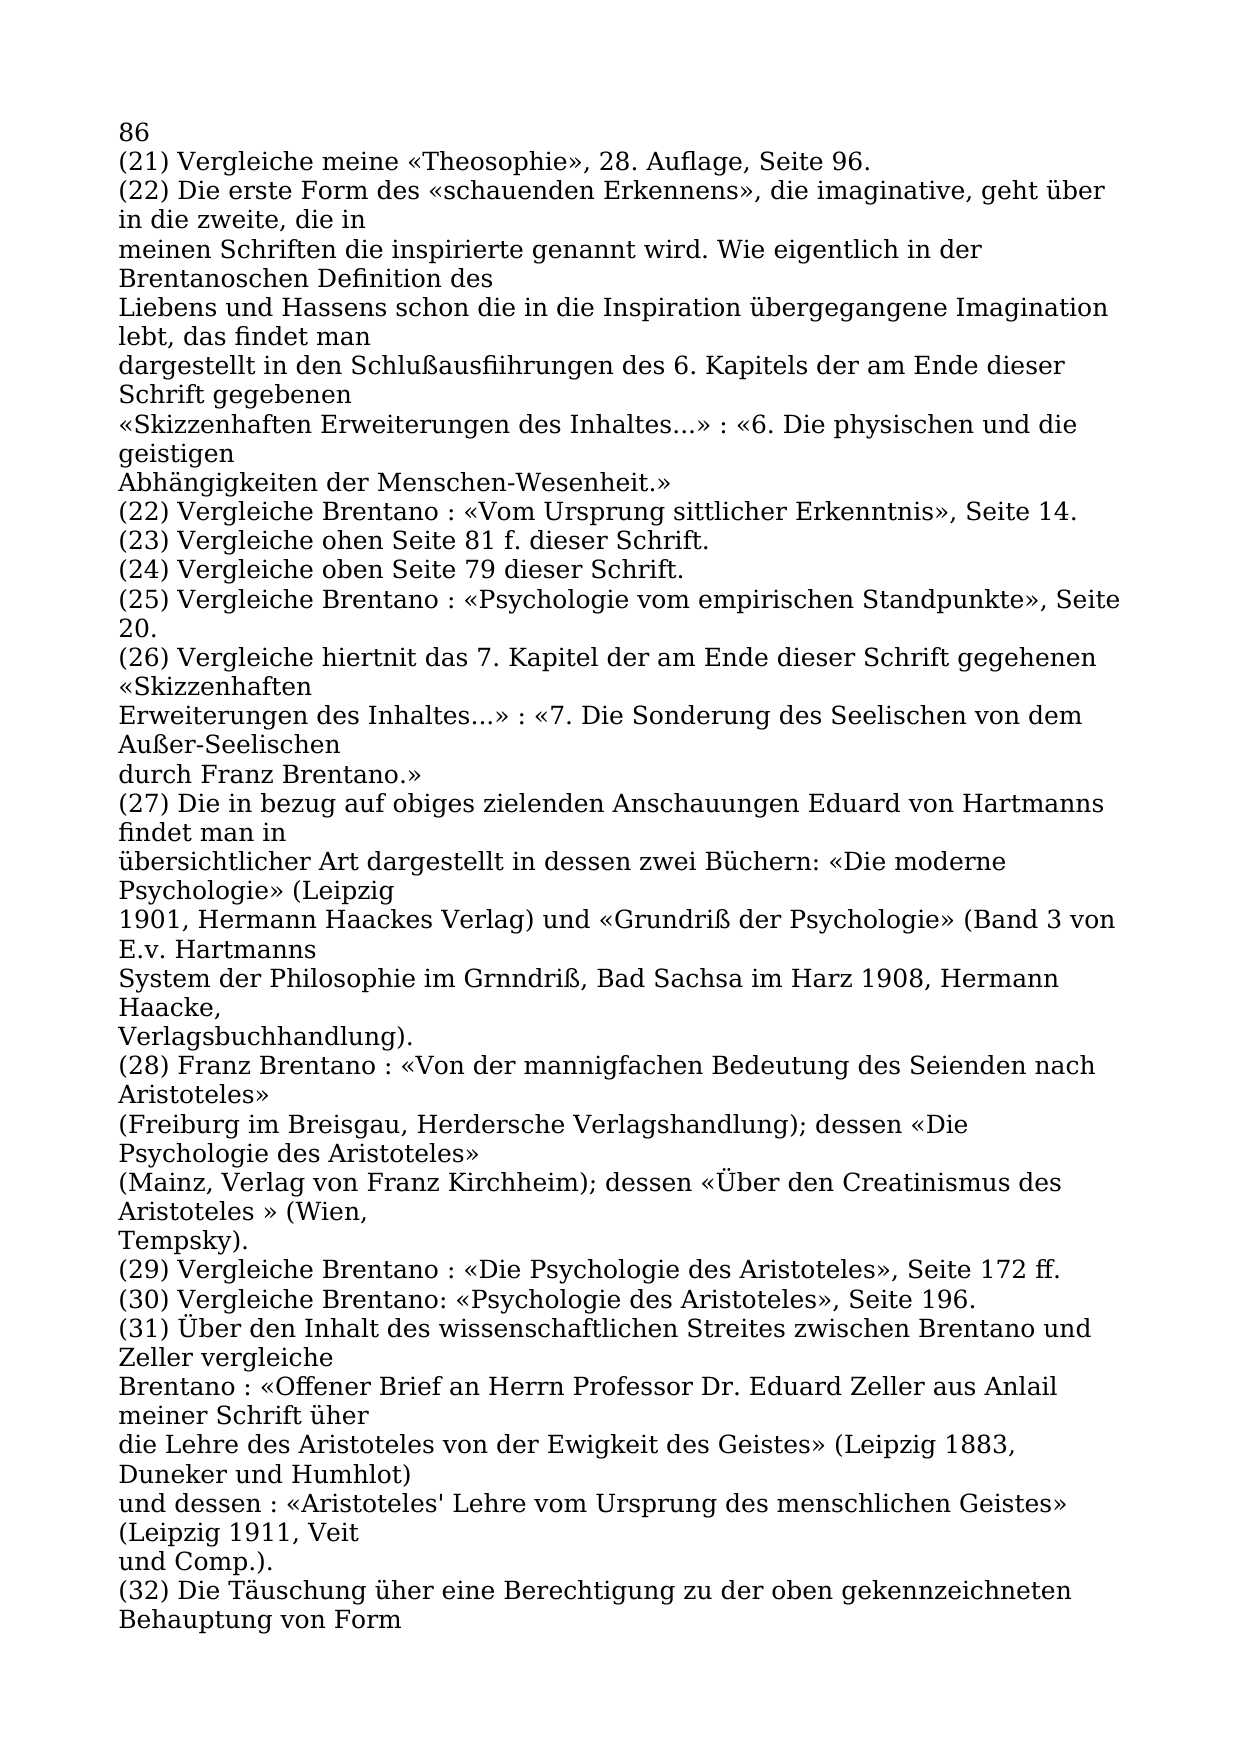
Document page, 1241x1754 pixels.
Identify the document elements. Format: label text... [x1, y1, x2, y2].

text die Lehre des Aristoteles von der Ewigkeit des Geistes» (Leipzig 1883, Duneker und Humhlot) [118, 1431, 1122, 1489]
text (30) Vergleiche Brentano: «Psychologie des Aristoteles», Seite 196. [118, 1285, 1122, 1314]
text (24) Vergleiche oben Seite 79 dieser Schrift. [118, 556, 1122, 585]
text meinen Schriften die inspirierte genannt wird. Wie eigentlich in der Brentanoschen Definition des [118, 235, 1122, 293]
text System der Philosophie im Grnndriß, Bad Sachsa im Harz 1908, Hermann Haacke, [118, 964, 1122, 1022]
text Abhängigkeiten der Menschen-Wesenheit.» [118, 468, 1122, 497]
text Verlagsbuchhandlung). [118, 1022, 1122, 1051]
text (21) Vergleiche meine «Theosophie», 28. Auflage, Seite 96. [118, 147, 1122, 176]
text durch Franz Brentano.» [118, 760, 1122, 789]
text 86 [118, 118, 1122, 147]
text Tempsky). [118, 1226, 1122, 1256]
text Brentano : «Offener Brief an Herrn Professor Dr. Eduard Zeller aus Anlail meiner Schrift üher [118, 1372, 1122, 1431]
text Erweiterungen des Inhaltes...» : «7. Die Sonderung des Seelischen von dem Außer-Seelischen [118, 701, 1122, 760]
text übersichtlicher Art dargestellt in dessen zwei Büchern: «Die moderne Psychologie» (Leipzig [118, 847, 1122, 906]
text (31) Über den Inhalt des wissenschaftlichen Streites zwischen Brentano und Zeller vergleiche [118, 1314, 1122, 1372]
text «Skizzenhaften Erweiterungen des Inhaltes...» : «6. Die physischen und die geistigen [118, 410, 1122, 468]
text (23) Vergleiche ohen Seite 81 f. dieser Schrift. [118, 526, 1122, 556]
text (22) Vergleiche Brentano : «Vom Ursprung sittlicher Erkenntnis», Seite 14. [118, 497, 1122, 526]
text (Freiburg im Breisgau, Herdersche Verlagshandlung); dessen «Die Psychologie des Aristoteles» [118, 1110, 1122, 1168]
text dargestellt in den Schlußausfiihrungen des 6. Kapitels der am Ende dieser Schrift gegebenen [118, 351, 1122, 410]
text 1901, Hermann Haackes Verlag) und «Grundriß der Psychologie» (Band 3 von E.v. Hartmanns [118, 906, 1122, 964]
text (28) Franz Brentano : «Von der mannigfachen Bedeutung des Seienden nach Aristoteles» [118, 1051, 1122, 1110]
text (22) Die erste Form des «schauenden Erkennens», die imaginative, geht über in die zweite, die in [118, 176, 1122, 235]
text (Mainz, Verlag von Franz Kirchheim); dessen «Über den Creatinismus des Aristoteles » (Wien, [118, 1168, 1122, 1226]
text (27) Die in bezug auf obiges zielenden Anschauungen Eduard von Hartmanns findet man in [118, 789, 1122, 847]
text und dessen : «Aristoteles' Lehre vom Ursprung des menschlichen Geistes» (Leipzig 1911, Veit [118, 1489, 1122, 1547]
text und Comp.). [118, 1547, 1122, 1576]
text (25) Vergleiche Brentano : «Psychologie vom empirischen Standpunkte», Seite 20. [118, 585, 1122, 643]
text (26) Vergleiche hiertnit das 7. Kapitel der am Ende dieser Schrift gegehenen «Skizzenhaften [118, 643, 1122, 701]
text (32) Die Täuschung üher eine Berechtigung zu der oben gekennzeichneten Behauptung von Form [118, 1576, 1122, 1635]
text Liebens und Hassens schon die in die Inspiration übergegangene Imagination lebt, das findet man [118, 293, 1122, 351]
text (29) Vergleiche Brentano : «Die Psychologie des Aristoteles», Seite 172 ff. [118, 1256, 1122, 1285]
